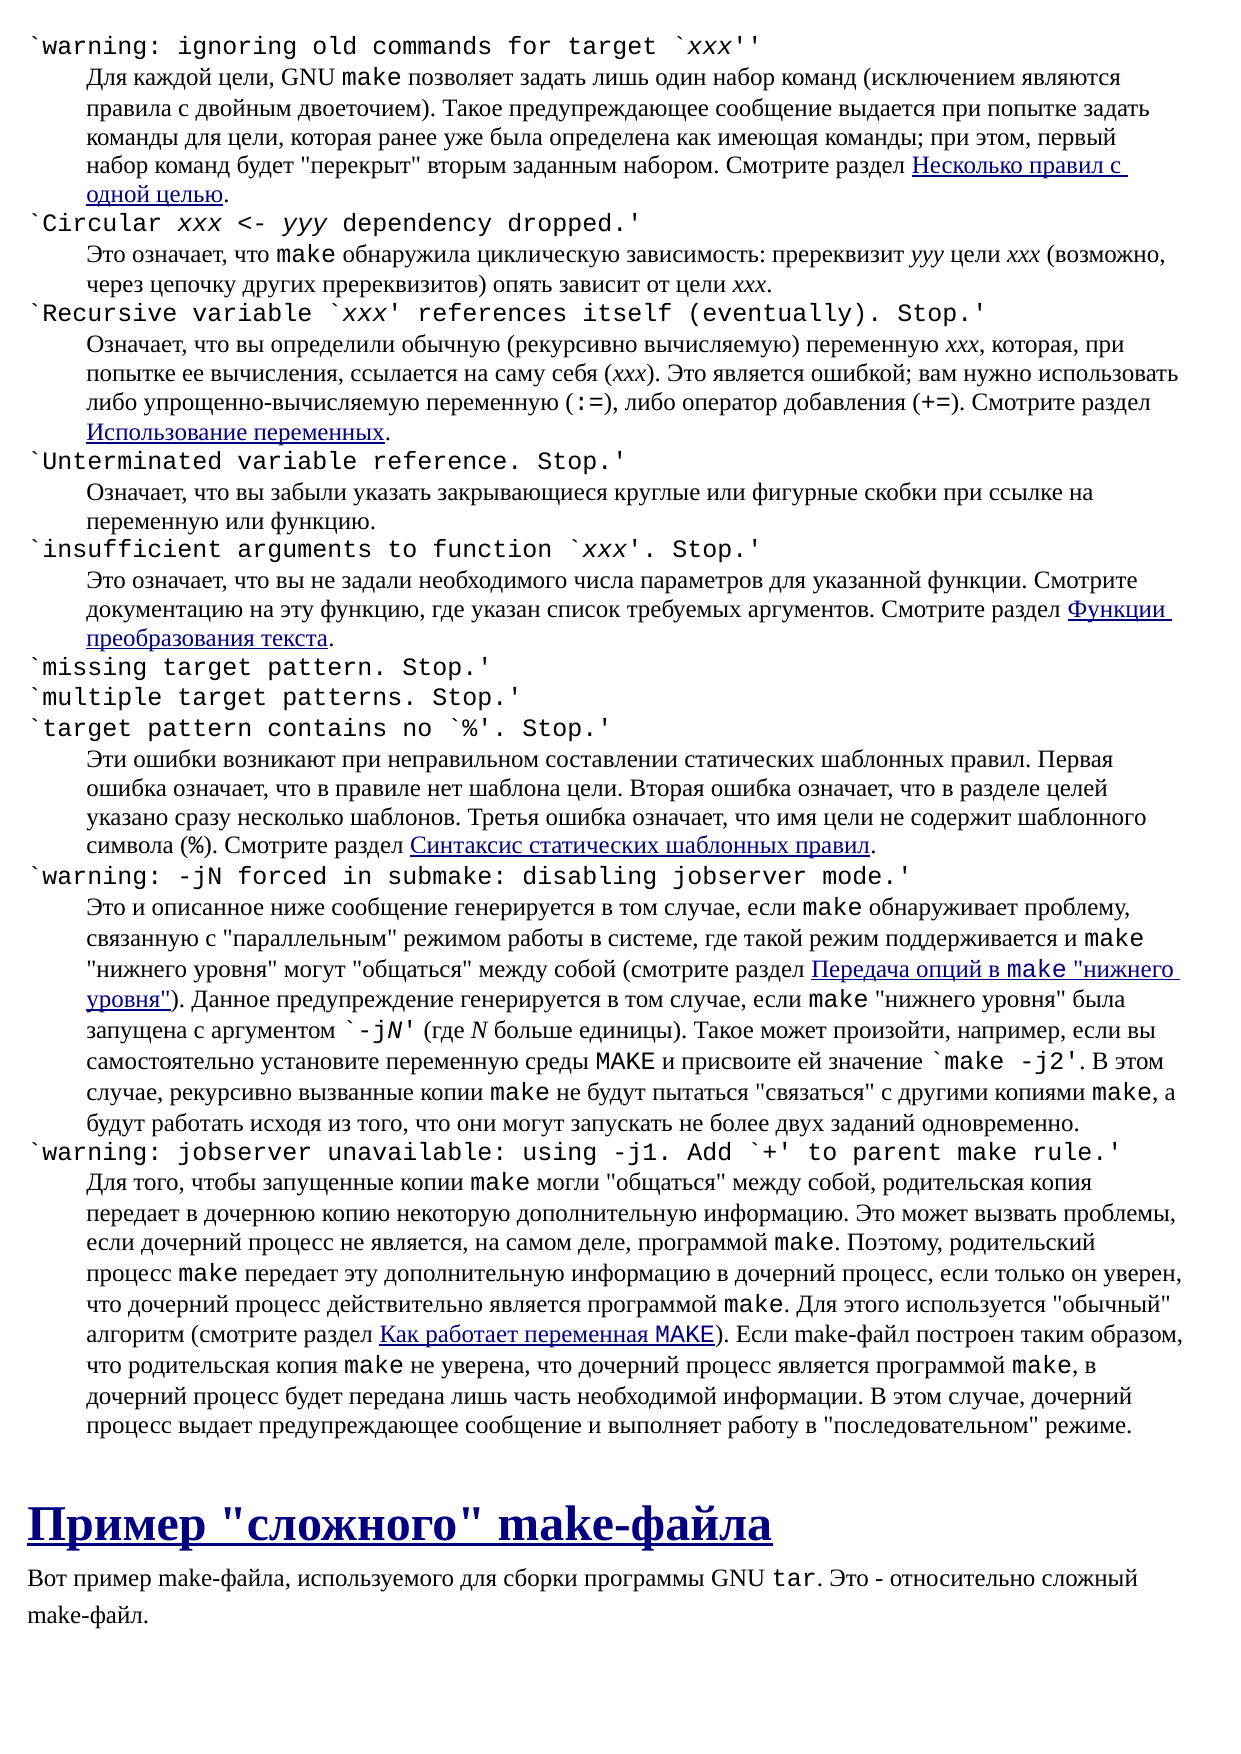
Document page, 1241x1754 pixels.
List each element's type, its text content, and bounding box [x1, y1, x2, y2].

subtitle `warning: jobserver unavailable: using -j1. Add `+' to parent make rule.' [27, 1137, 1185, 1167]
subtitle `warning: -jN forced in submake: disabling jobserver mode.' [27, 861, 1185, 892]
list Означает, что вы определили обычную (рекурсивно вычисляемую) переменную xxx, которая, при попытке ее вычисления, ссылается на саму себя (xxx). Это является ошибкой; вам нужно использовать либо упрощенно-вычисляемую переменную (:=), либо оператор добавления (+=). Смотрите раздел Использование переменных. [86, 329, 1185, 446]
subtitle `Recursive variable `xxx' references itself (eventually). Stop.' [27, 298, 1185, 329]
subtitle `missing target pattern. Stop.' [27, 652, 1185, 682]
subtitle `Unterminated variable reference. Stop.' [27, 446, 1185, 477]
subtitle `insufficient arguments to function `xxx'. Stop.' [27, 534, 1185, 565]
list Это означает, что make обнаружила циклическую зависимость: пререквизит yyy цели xxx (возможно, через цепочку других пререквизитов) опять зависит от цели xxx. [86, 239, 1185, 298]
list Для каждой цели, GNU make позволяет задать лишь один набор команд (исключением являются правила с двойным двоеточием). Такое предупреждающее сообщение выдается при попытке задать команды для цели, которая ранее уже была определена как имеющая команды; при этом, первый набор команд будет "перекрыт" вторым заданным набором. Смотрите раздел Несколько правил с одной целью. [86, 62, 1185, 208]
list Это означает, что вы не задали необходимого числа параметров для указанной функции. Смотрите документацию на эту функцию, где указан список требуемых аргументов. Смотрите раздел Функции преобразования текста. [86, 565, 1185, 652]
subtitle `Circular xxx <- yyy dependency dropped.' [27, 208, 1185, 239]
list Это и описанное ниже сообщение генерируется в том случае, если make обнаруживает проблему, связанную с "параллельным" режимом работы в системе, где такой режим поддерживается и make "нижнего уровня" могут "общаться" между собой (смотрите раздел Передача опций в make "нижнего уровня"). Данное предупреждение генерируется в том случае, если make "нижнего уровня" была запущена с аргументом `-jN' (где N больше единицы). Такое может произойти, например, если вы самостоятельно установите переменную среды MAKE и присвоите ей значение `make -j2'. В этом случае, рекурсивно вызванные копии make не будут пытаться "связаться" с другими копиями make, а будут работать исходя из того, что они могут запускать не более двух заданий одновременно. [86, 892, 1185, 1137]
list Эти ошибки возникают при неправильном составлении статических шаблонных правил. Первая ошибка означает, что в правиле нет шаблона цели. Вторая ошибка означает, что в разделе целей указано сразу несколько шаблонов. Третья ошибка означает, что имя цели не содержит шаблонного символа (%). Смотрите раздел Синтаксис статических шаблонных правил. [86, 744, 1185, 861]
subtitle `target pattern contains no `%'. Stop.' [27, 713, 1185, 744]
subtitle `warning: ignoring old commands for target `xxx'' [27, 31, 1185, 62]
subtitle `multiple target patterns. Stop.' [27, 682, 1185, 713]
subtitle Пример "сложного" make-файла [27, 1493, 1185, 1551]
list Означает, что вы забыли указать закрывающиеся круглые или фигурные скобки при ссылке на переменную или функцию. [86, 477, 1185, 534]
list Для того, чтобы запущенные копии make могли "общаться" между собой, родительская копия передает в дочернюю копию некоторую дополнительную информацию. Это может вызвать проблемы, если дочерний процесс не является, на самом деле, программой make. Поэтому, родительский процесс make передает эту дополнительную информацию в дочерний процесс, если только он уверен, что дочерний процесс действительно является программой make. Для этого используется "обычный" алгоритм (смотрите раздел Как работает переменная MAKE). Если make-файл построен таким образом, что родительская копия make не уверена, что дочерний процесс является программой make, в дочерний процесс будет передана лишь часть необходимой информации. В этом случае, дочерний процесс выдает предупреждающее сообщение и выполняет работу в "последовательном" режиме. [86, 1167, 1185, 1439]
text Вот пример make-файла, используемого для сборки программы GNU tar. Это - относительно сложный make-файл. [27, 1563, 1185, 1628]
